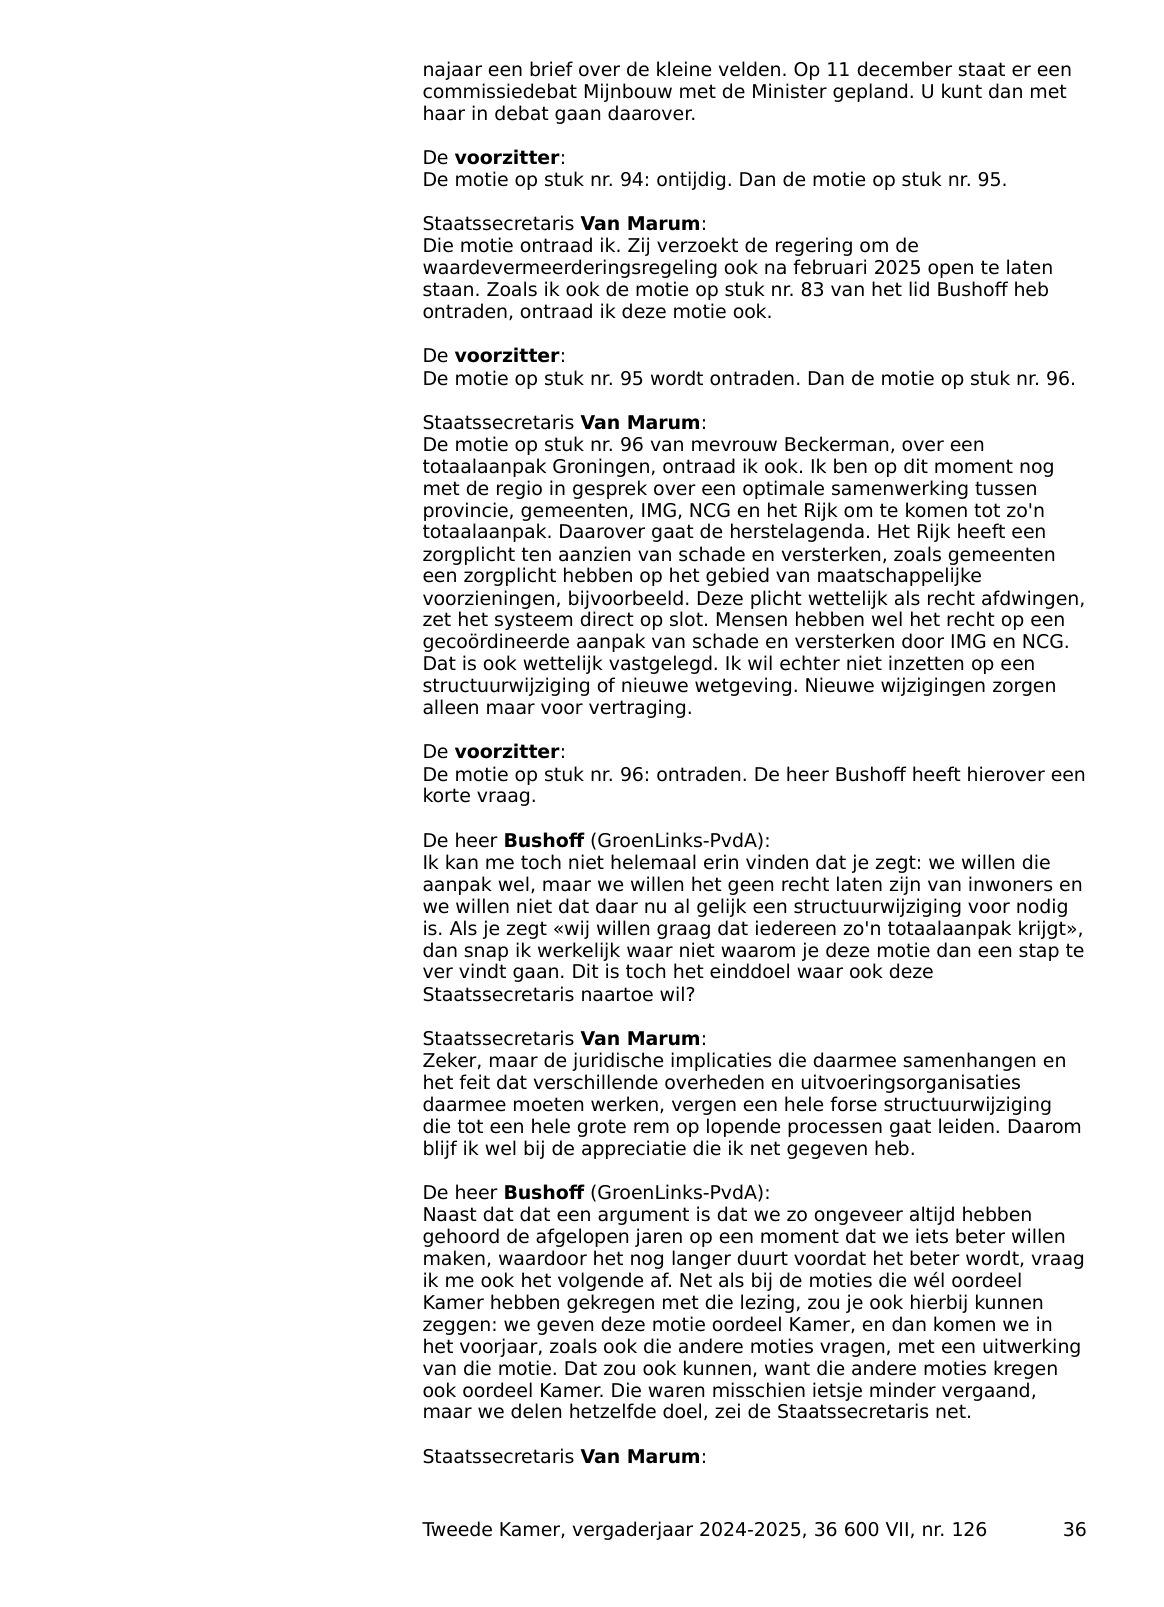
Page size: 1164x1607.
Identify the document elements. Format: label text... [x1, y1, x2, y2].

text De motie op stuk nr. 94: ontijdig. Dan de motie op stuk nr. 95. [422, 169, 1087, 191]
text Zeker, maar de juridische implicaties die daarmee samenhangen en het feit dat verschillende overheden en uitvoeringsorganisaties daarmee moeten werken, vergen een hele forse structuurwijziging die tot een hele grote rem op lopende processen gaat leiden. Daarom blijf ik wel bij de appreciatie die ik net gegeven heb. [422, 1049, 1087, 1159]
text Staatssecretaris Van Marum: [422, 412, 1087, 433]
text Ik kan me toch niet helemaal erin vinden dat je zegt: we willen die aanpak wel, maar we willen het geen recht laten zijn van inwoners en we willen niet dat daar nu al gelijk een structuurwijziging voor nodig is. Als je zegt «wij willen graag dat iedereen zo'n totaalaanpak krijgt», dan snap ik werkelijk waar niet waarom je deze motie dan een stap te ver vindt gaan. Dit is toch het einddoel waar ook deze Staatssecretaris naartoe wil? [422, 852, 1087, 1005]
text Staatssecretaris Van Marum: [422, 1446, 1087, 1468]
text De motie op stuk nr. 96 van mevrouw Beckerman, over een totaalaanpak Groningen, ontraad ik ook. Ik ben op dit moment nog met de regio in gesprek over een optimale samenwerking tussen provincie, gemeenten, IMG, NCG en het Rijk om te komen tot zo'n totaalaanpak. Daarover gaat de herstelagenda. Het Rijk heeft een zorgplicht ten aanzien van schade en versterken, zoals gemeenten een zorgplicht hebben op het gebied van maatschappelijke voorzieningen, bijvoorbeeld. Deze plicht wettelijk als recht afdwingen, zet het systeem direct op slot. Mensen hebben wel het recht op een gecoördineerde aanpak van schade en versterken door IMG en NCG. Dat is ook wettelijk vastgelegd. Ik wil echter niet inzetten op een structuurwijziging of nieuwe wetgeving. Nieuwe wijzigingen zorgen alleen maar voor vertraging. [422, 433, 1087, 719]
text De voorzitter: [422, 345, 1087, 367]
text Staatssecretaris Van Marum: [422, 1028, 1087, 1049]
text De voorzitter: [422, 741, 1087, 763]
text De motie op stuk nr. 95 wordt ontraden. Dan de motie op stuk nr. 96. [422, 367, 1087, 389]
text De heer Bushoff (GroenLinks-PvdA): [422, 1182, 1087, 1204]
text De motie op stuk nr. 96: ontraden. De heer Bushoff heeft hierover een korte vraag. [422, 763, 1087, 807]
text De voorzitter: [422, 147, 1087, 169]
text najaar een brief over de kleine velden. Op 11 december staat er een commissiedebat Mijnbouw met de Minister gepland. U kunt dan met haar in debat gaan daarover. [422, 59, 1087, 125]
text Staatssecretaris Van Marum: [422, 213, 1087, 235]
text De heer Bushoff (GroenLinks-PvdA): [422, 829, 1087, 852]
text Naast dat dat een argument is dat we zo ongeveer altijd hebben gehoord de afgelopen jaren op een moment dat we iets beter willen maken, waardoor het nog langer duurt voordat het beter wordt, vraag ik me ook het volgende af. Net als bij de moties die wél oordeel Kamer hebben gekregen met die lezing, zou je ook hierbij kunnen zeggen: we geven deze motie oordeel Kamer, en dan komen we in het voorjaar, zoals ook die andere moties vragen, met een uitwerking van die motie. Dat zou ook kunnen, want die andere moties kregen ook oordeel Kamer. Die waren misschien ietsje minder vergaand, maar we delen hetzelfde doel, zei de Staatssecretaris net. [422, 1204, 1087, 1423]
text Die motie ontraad ik. Zij verzoekt de regering om de waardevermeerderingsregeling ook na februari 2025 open te laten staan. Zoals ik ook de motie op stuk nr. 83 van het lid Bushoff heb ontraden, ontraad ik deze motie ook. [422, 235, 1087, 323]
